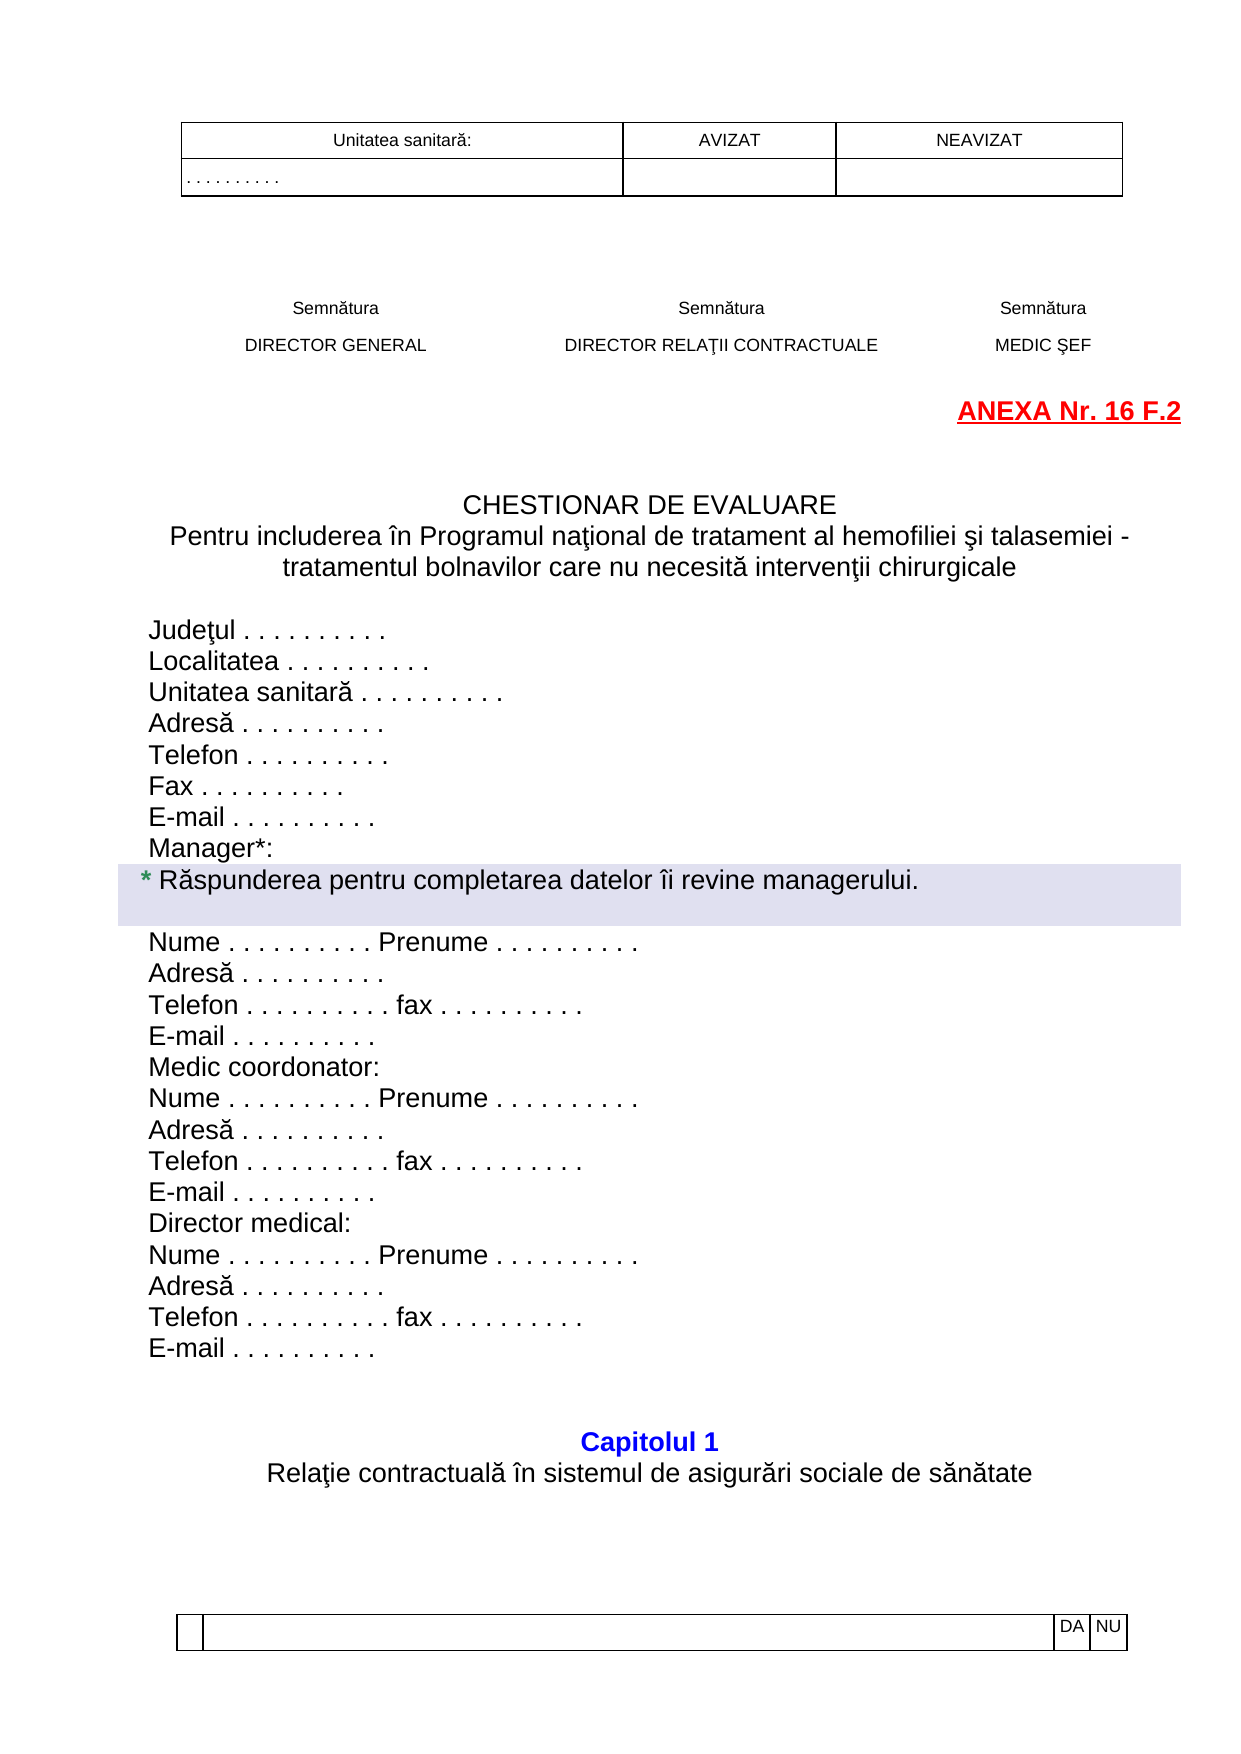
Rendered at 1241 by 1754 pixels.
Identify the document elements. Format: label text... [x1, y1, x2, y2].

text Judeţul . . . . . . . . . . [118, 614, 1181, 645]
text Telefon . . . . . . . . . . fax . . . . . . . . . . [118, 989, 1181, 1020]
text Fax . . . . . . . . . . [118, 770, 1181, 801]
table_cell DIRECTOR RELAŢII CONTRACTUALE [479, 326, 964, 364]
table_header [1090, 1583, 1127, 1614]
text Manager*: [118, 832, 1181, 864]
text Nume . . . . . . . . . . Prenume . . . . . . . . . . [118, 926, 1181, 957]
text E-mail . . . . . . . . . . [118, 1332, 1181, 1426]
table_cell DA [1055, 1615, 1089, 1650]
table_header [203, 1583, 1054, 1614]
table_header [177, 90, 181, 122]
table_header [177, 259, 192, 290]
table_header [192, 259, 479, 290]
text ANEXA Nr. 16 F.2 [118, 395, 1181, 489]
table_header [623, 90, 836, 122]
text E-mail . . . . . . . . . . [118, 801, 1181, 832]
table_cell Unitatea sanitară: [182, 123, 622, 157]
text Director medical: [118, 1207, 1181, 1239]
table_header [181, 90, 623, 122]
table_header [1054, 1583, 1090, 1614]
table_cell NU [1091, 1615, 1126, 1650]
table_cell [204, 1615, 1053, 1650]
text * Răspunderea pentru completarea datelor îi revine managerului. [118, 864, 1181, 926]
table_cell [177, 290, 192, 326]
text Capitolul 1 Relaţie contractuală în sistemul de asigurări sociale de sănătate [118, 1426, 1181, 1551]
text Medic coordonator: [118, 1051, 1181, 1082]
text CHESTIONAR DE EVALUARE Pentru includerea în Programul naţional de tratament al hemofiliei şi talasemiei - tratamentul bolnavilor care nu necesită intervenţii chirurgicale [118, 489, 1181, 614]
text Adresă . . . . . . . . . . [118, 1114, 1181, 1145]
text Unitatea sanitară . . . . . . . . . . [118, 676, 1181, 707]
text Localitatea . . . . . . . . . . [118, 645, 1181, 676]
table_cell Semnătura [964, 290, 1122, 326]
table_header [964, 259, 1122, 290]
table_cell [177, 326, 192, 364]
table_cell [177, 158, 181, 195]
table_cell Semnătura [479, 290, 964, 326]
table_cell DIRECTOR GENERAL [192, 326, 479, 364]
text Telefon . . . . . . . . . . [118, 739, 1181, 770]
table_cell [177, 122, 181, 157]
table_header [177, 1583, 203, 1614]
table_cell NEAVIZAT [837, 123, 1122, 157]
text Adresă . . . . . . . . . . [118, 1270, 1181, 1301]
text Adresă . . . . . . . . . . [118, 957, 1181, 989]
table_cell Semnătura [192, 290, 479, 326]
table_header [479, 259, 964, 290]
table_cell . . . . . . . . . . [182, 159, 622, 195]
table_cell [172, 1614, 176, 1650]
table_cell MEDIC ŞEF [964, 326, 1122, 364]
text E-mail . . . . . . . . . . [118, 1176, 1181, 1207]
text Nume . . . . . . . . . . Prenume . . . . . . . . . . [118, 1082, 1181, 1114]
text Nume . . . . . . . . . . Prenume . . . . . . . . . . [118, 1239, 1181, 1270]
table_cell [624, 159, 835, 195]
text Telefon . . . . . . . . . . fax . . . . . . . . . . [118, 1301, 1181, 1332]
table_cell AVIZAT [624, 123, 835, 157]
table_header [836, 90, 1122, 122]
table_cell [837, 159, 1122, 195]
text Telefon . . . . . . . . . . fax . . . . . . . . . . [118, 1145, 1181, 1176]
text E-mail . . . . . . . . . . [118, 1020, 1181, 1051]
table_cell [178, 1615, 202, 1650]
text Adresă . . . . . . . . . . [118, 707, 1181, 739]
table_header [172, 1583, 177, 1614]
